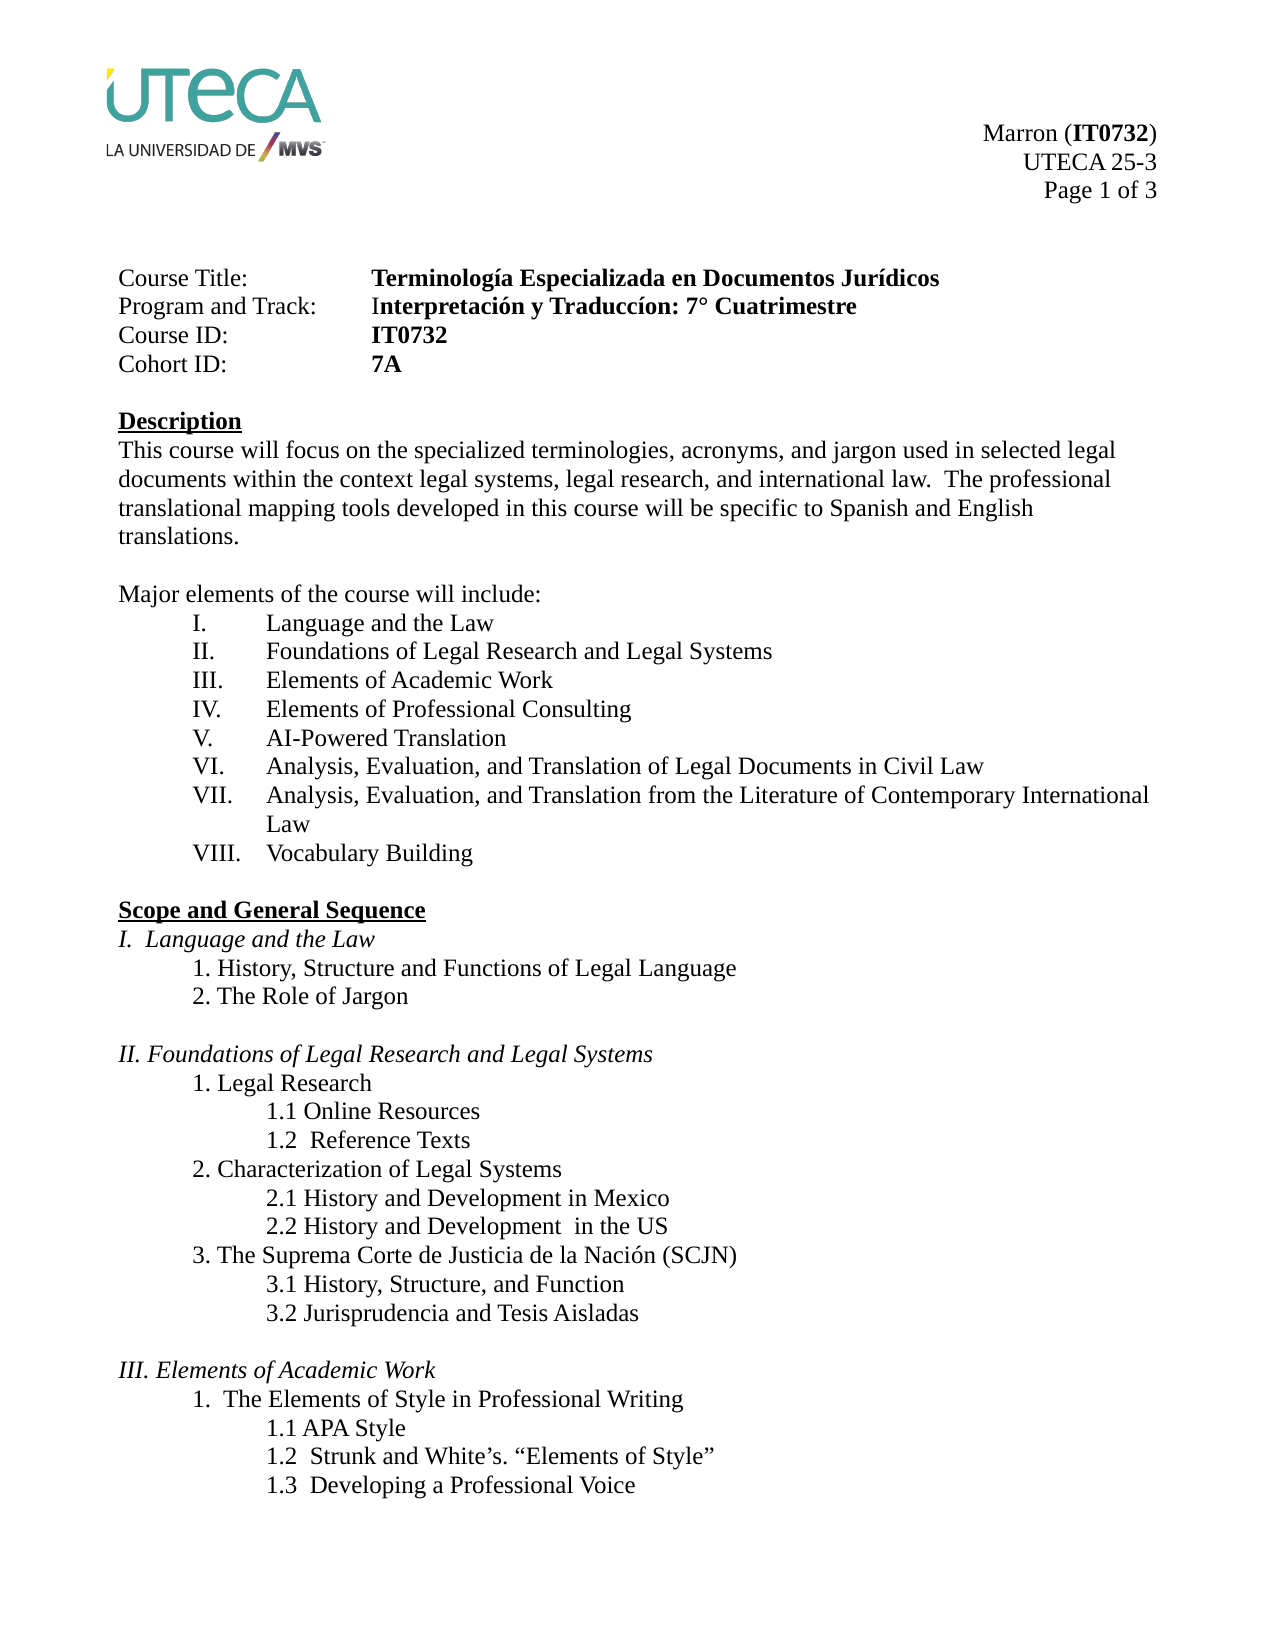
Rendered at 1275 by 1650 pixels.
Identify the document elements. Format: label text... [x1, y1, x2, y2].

text II. Foundations of Legal Research and Legal Systems [192, 636, 1157, 665]
picture [104, 64, 328, 166]
text Major elements of the course will include: [118, 579, 1157, 608]
text 2.1 History and Development in Mexico [266, 1183, 1157, 1211]
table_header Terminología Especializada en Documentos Jurídicos [371, 263, 1157, 291]
text I. Language and the Law [118, 924, 1157, 953]
text III. Elements of Academic Work [118, 1355, 1157, 1384]
text 1.2 Strunk and White’s. “Elements of Style” [192, 1441, 1157, 1470]
text Scope and General Sequence [118, 895, 1157, 924]
table_cell Course ID: [118, 320, 371, 349]
table_cell IT0732 [371, 320, 1157, 349]
text Description [118, 406, 1157, 435]
text 3. The Suprema Corte de Justicia de la Nación (SCJN) [192, 1240, 1157, 1269]
text VII. Analysis, Evaluation, and Translation from the Literature of Contemporary International Law [192, 780, 1157, 838]
text 1.1 Online Resources [266, 1096, 1157, 1125]
text VIII. Vocabulary Building [192, 838, 1157, 866]
text 2. The Role of Jargon [192, 981, 1157, 1010]
text 2.2 History and Development in the US [266, 1211, 1157, 1240]
text 1.2 Reference Texts [266, 1125, 1157, 1154]
table_cell Cohort ID: [118, 349, 371, 378]
text 1. Legal Research [192, 1068, 1157, 1096]
text VI. Analysis, Evaluation, and Translation of Legal Documents in Civil Law [192, 751, 1157, 780]
text II. Foundations of Legal Research and Legal Systems [118, 1039, 1157, 1068]
text 3.1 History, Structure, and Function [266, 1269, 1157, 1298]
table_cell Interpretación y Traduccíon: 7° Cuatrimestre [371, 291, 1157, 320]
table_cell Program and Track: [118, 291, 371, 320]
text V. AI-Powered Translation [192, 723, 1157, 751]
text 1.3 Developing a Professional Voice [118, 1470, 1157, 1499]
text 1. The Elements of Style in Professional Writing [118, 1384, 1157, 1413]
text III. Elements of Academic Work [192, 665, 1157, 694]
text 1.1 APA Style [192, 1413, 1157, 1441]
text 2. Characterization of Legal Systems [192, 1154, 1157, 1183]
text This course will focus on the specialized terminologies, acronyms, and jargon used in selected legal documents within the context legal systems, legal research, and international law. The professional translational mapping tools developed in this course will be specific to Spanish and English translations. [118, 435, 1157, 550]
text 3.2 Jurisprudencia and Tesis Aisladas [266, 1298, 1157, 1326]
text I. Language and the Law [192, 608, 1157, 636]
text IV. Elements of Professional Consulting [192, 694, 1157, 723]
text 1. History, Structure and Functions of Legal Language [192, 953, 1157, 981]
table_cell 7A [371, 349, 1157, 378]
table_header Course Title: [118, 263, 371, 291]
